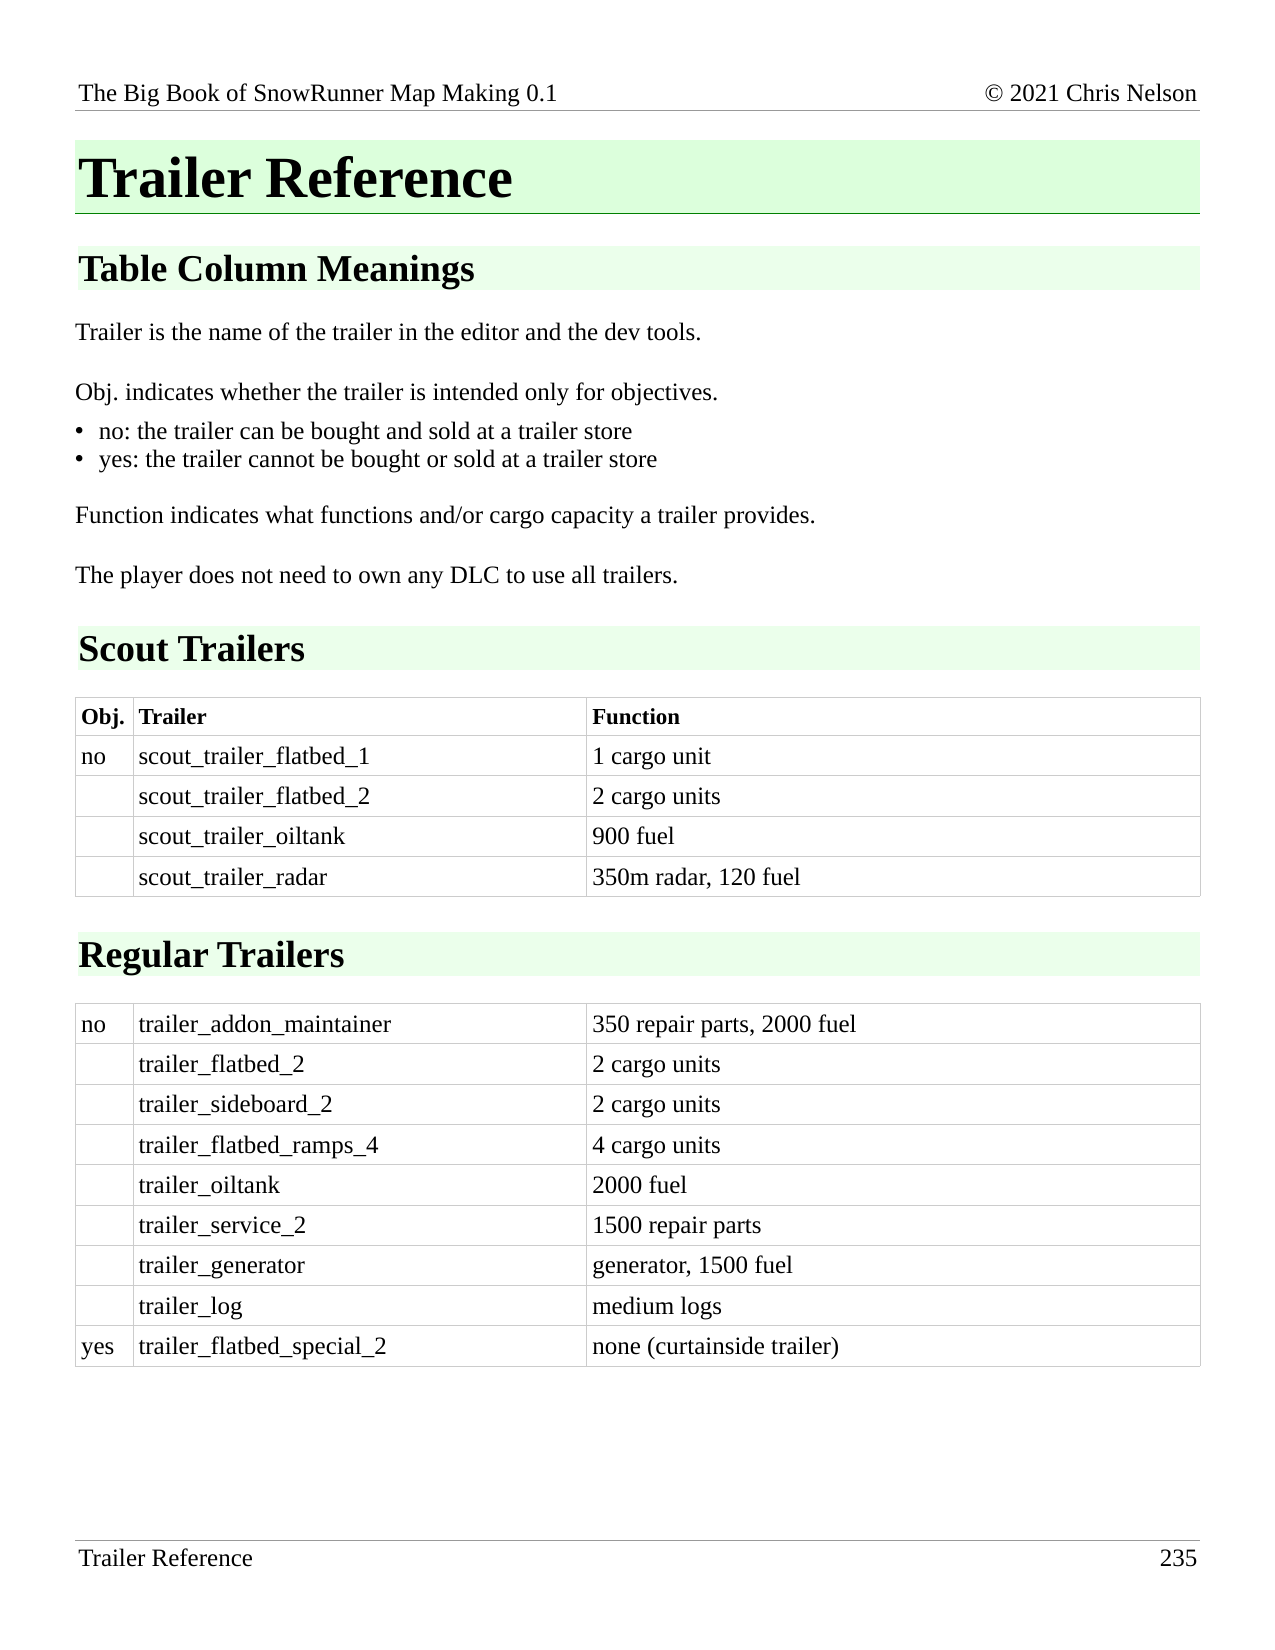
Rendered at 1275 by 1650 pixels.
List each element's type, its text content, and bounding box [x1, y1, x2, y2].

text Function indicates what functions and/or cargo capacity a trailer provides. [75, 500, 1200, 529]
table_cell 2 cargo units [587, 1044, 1200, 1083]
table_cell 4 cargo units [587, 1125, 1200, 1164]
text Trailer is the name of the trailer in the editor and the dev tools. [75, 317, 1200, 346]
table_header Function [587, 698, 1200, 735]
table_cell 2 cargo units [587, 776, 1200, 816]
table_cell trailer_service_2 [134, 1206, 586, 1245]
table_cell [76, 1246, 133, 1285]
table_cell trailer_flatbed_2 [134, 1044, 586, 1083]
table_header Obj. [76, 698, 133, 735]
table_header trailer_addon_maintainer [134, 1004, 586, 1043]
list no: the trailer can be bought and sold at a trailer store [75, 416, 1200, 444]
table_cell trailer_oiltank [134, 1165, 586, 1204]
table_cell none (curtainside trailer) [587, 1326, 1200, 1366]
table_cell [76, 857, 133, 896]
table_cell scout_trailer_flatbed_2 [134, 776, 586, 816]
list yes: the trailer cannot be bought or sold at a trailer store [75, 444, 1200, 473]
subtitle Trailer Reference [75, 140, 1200, 213]
table_cell [76, 1085, 133, 1124]
text The player does not need to own any DLC to use all trailers. [75, 560, 1200, 589]
table_cell trailer_log [134, 1286, 586, 1325]
subtitle Regular Trailers [78, 932, 1200, 976]
table_header 350 repair parts, 2000 fuel [587, 1004, 1200, 1043]
subtitle Obj. indicates whether the trailer is intended only for objectives. [75, 377, 1200, 406]
table_cell generator, 1500 fuel [587, 1246, 1200, 1285]
subtitle Table Column Meanings [78, 246, 1200, 290]
subtitle Scout Trailers [78, 626, 1200, 670]
table_cell 1 cargo unit [587, 736, 1200, 775]
table_cell 350m radar, 120 fuel [587, 857, 1200, 896]
table_cell trailer_sideboard_2 [134, 1085, 586, 1124]
table_cell trailer_flatbed_ramps_4 [134, 1125, 586, 1164]
table_cell medium logs [587, 1286, 1200, 1325]
table_cell trailer_flatbed_special_2 [134, 1326, 586, 1366]
table_cell yes [76, 1326, 133, 1366]
table_cell [76, 1165, 133, 1204]
table_header Trailer [134, 698, 586, 735]
table_cell 2000 fuel [587, 1165, 1200, 1204]
table_cell no [76, 736, 133, 775]
table_cell [76, 1044, 133, 1083]
table_cell [76, 817, 133, 856]
table_cell trailer_generator [134, 1246, 586, 1285]
table_cell [76, 1286, 133, 1325]
table_cell 1500 repair parts [587, 1206, 1200, 1245]
table_cell [76, 776, 133, 816]
table_cell [76, 1125, 133, 1164]
table_cell scout_trailer_flatbed_1 [134, 736, 586, 775]
table_cell [76, 1206, 133, 1245]
table_cell 900 fuel [587, 817, 1200, 856]
table_cell 2 cargo units [587, 1085, 1200, 1124]
table_header no [76, 1004, 133, 1043]
table_cell scout_trailer_oiltank [134, 817, 586, 856]
table_cell scout_trailer_radar [134, 857, 586, 896]
